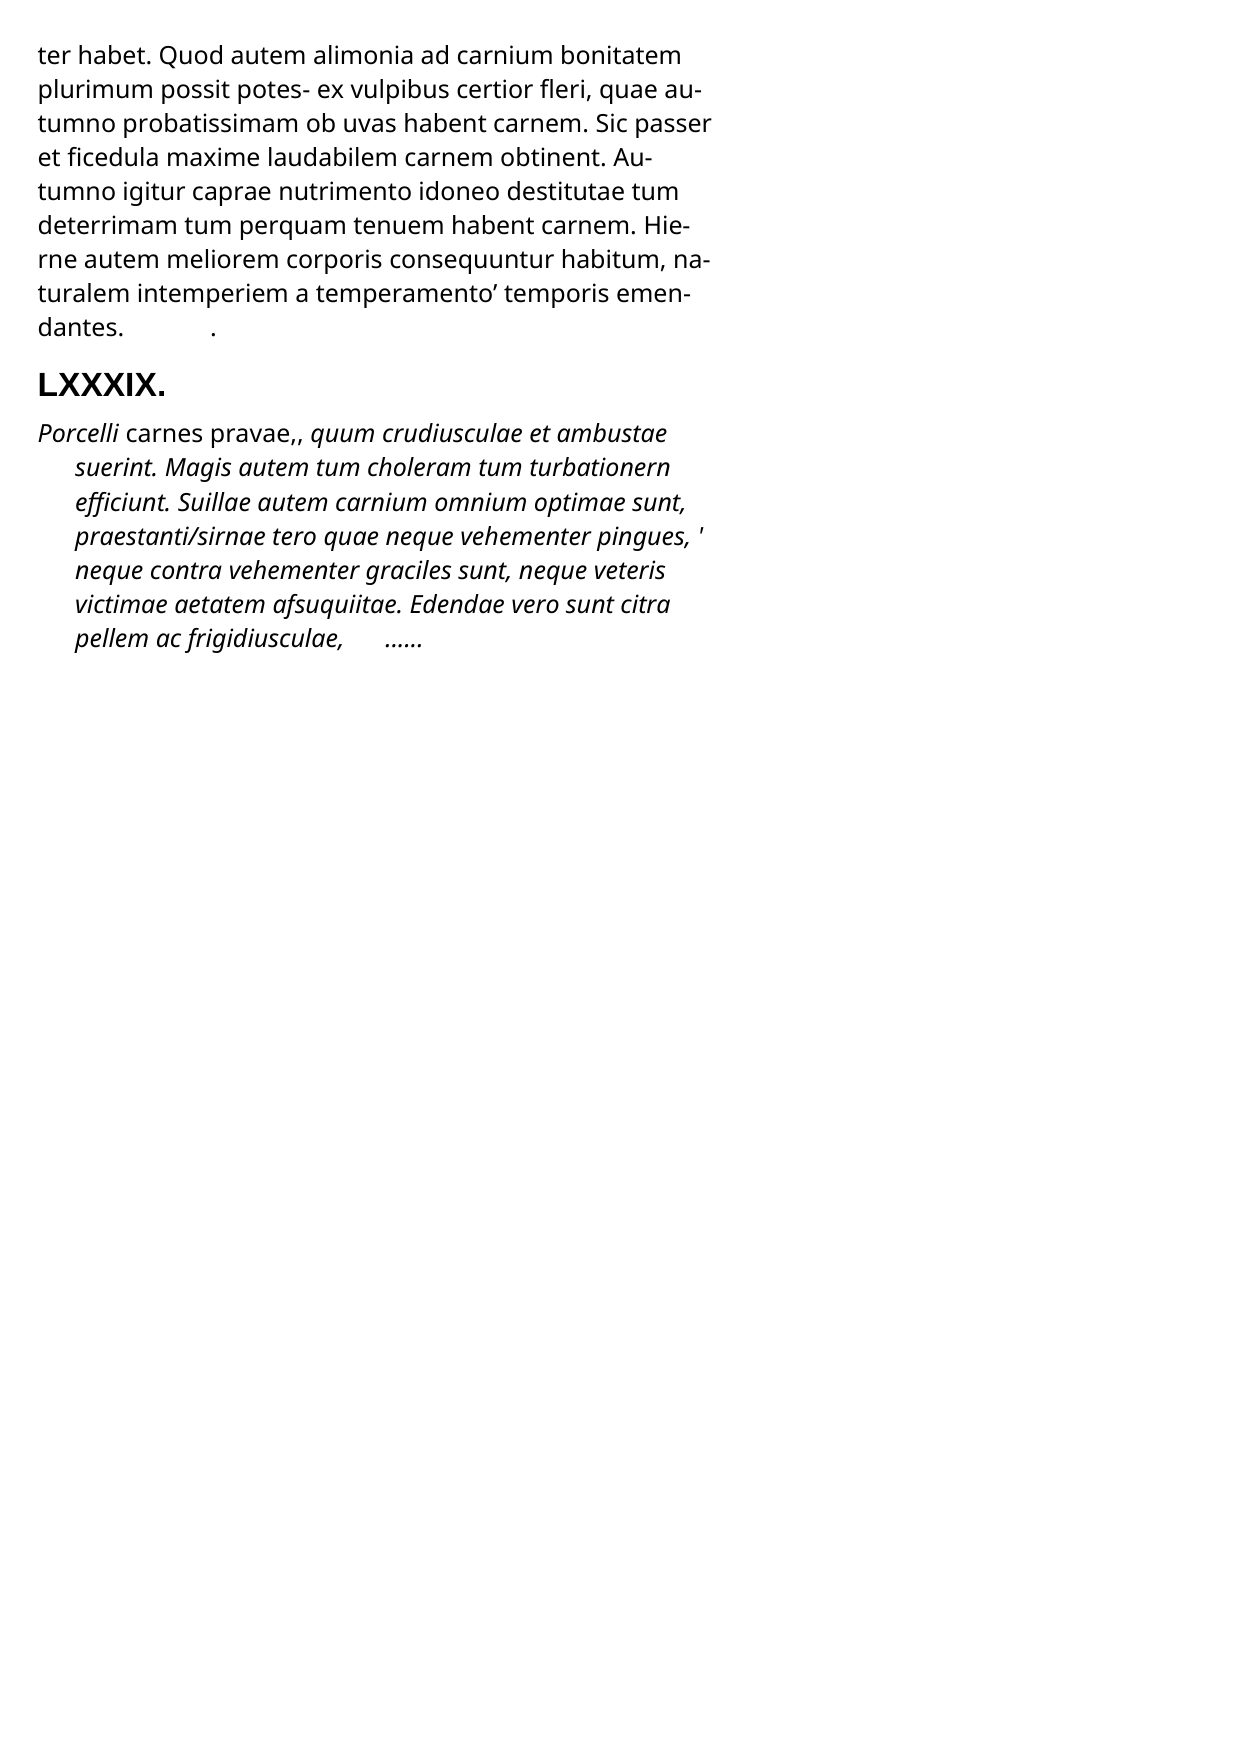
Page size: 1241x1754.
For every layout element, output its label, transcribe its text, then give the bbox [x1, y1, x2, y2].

subtitle LXXXIX. [37, 365, 1203, 403]
text Porcelli carnes pravae,, quum crudiusculae et ambustae suerint. Magis autem tum choleram tum turbationern efficiunt. Suillae autem carnium omnium optimae sunt, praestanti/sirnae tero quae neque vehementer pingues, ' neque contra vehementer graciles sunt, neque veteris victimae aetatem afsuquiitae. Edendae vero sunt citra pellem ac frigidiusculae, ...... [37, 416, 1203, 654]
text ter habet. Quod autem alimonia ad carnium bonitatem plurimum possit potes- ex vulpibus certior fleri, quae au- tumno probatissimam ob uvas habent carnem. Sic passer et ficedula maxime laudabilem carnem obtinent. Au- tumno igitur caprae nutrimento idoneo destitutae tum deterrimam tum perquam tenuem habent carnem. Hie- rne autem meliorem corporis consequuntur habitum, na- turalem intemperiem a temperamento’ temporis emen- dantes. . [37, 37, 1203, 344]
